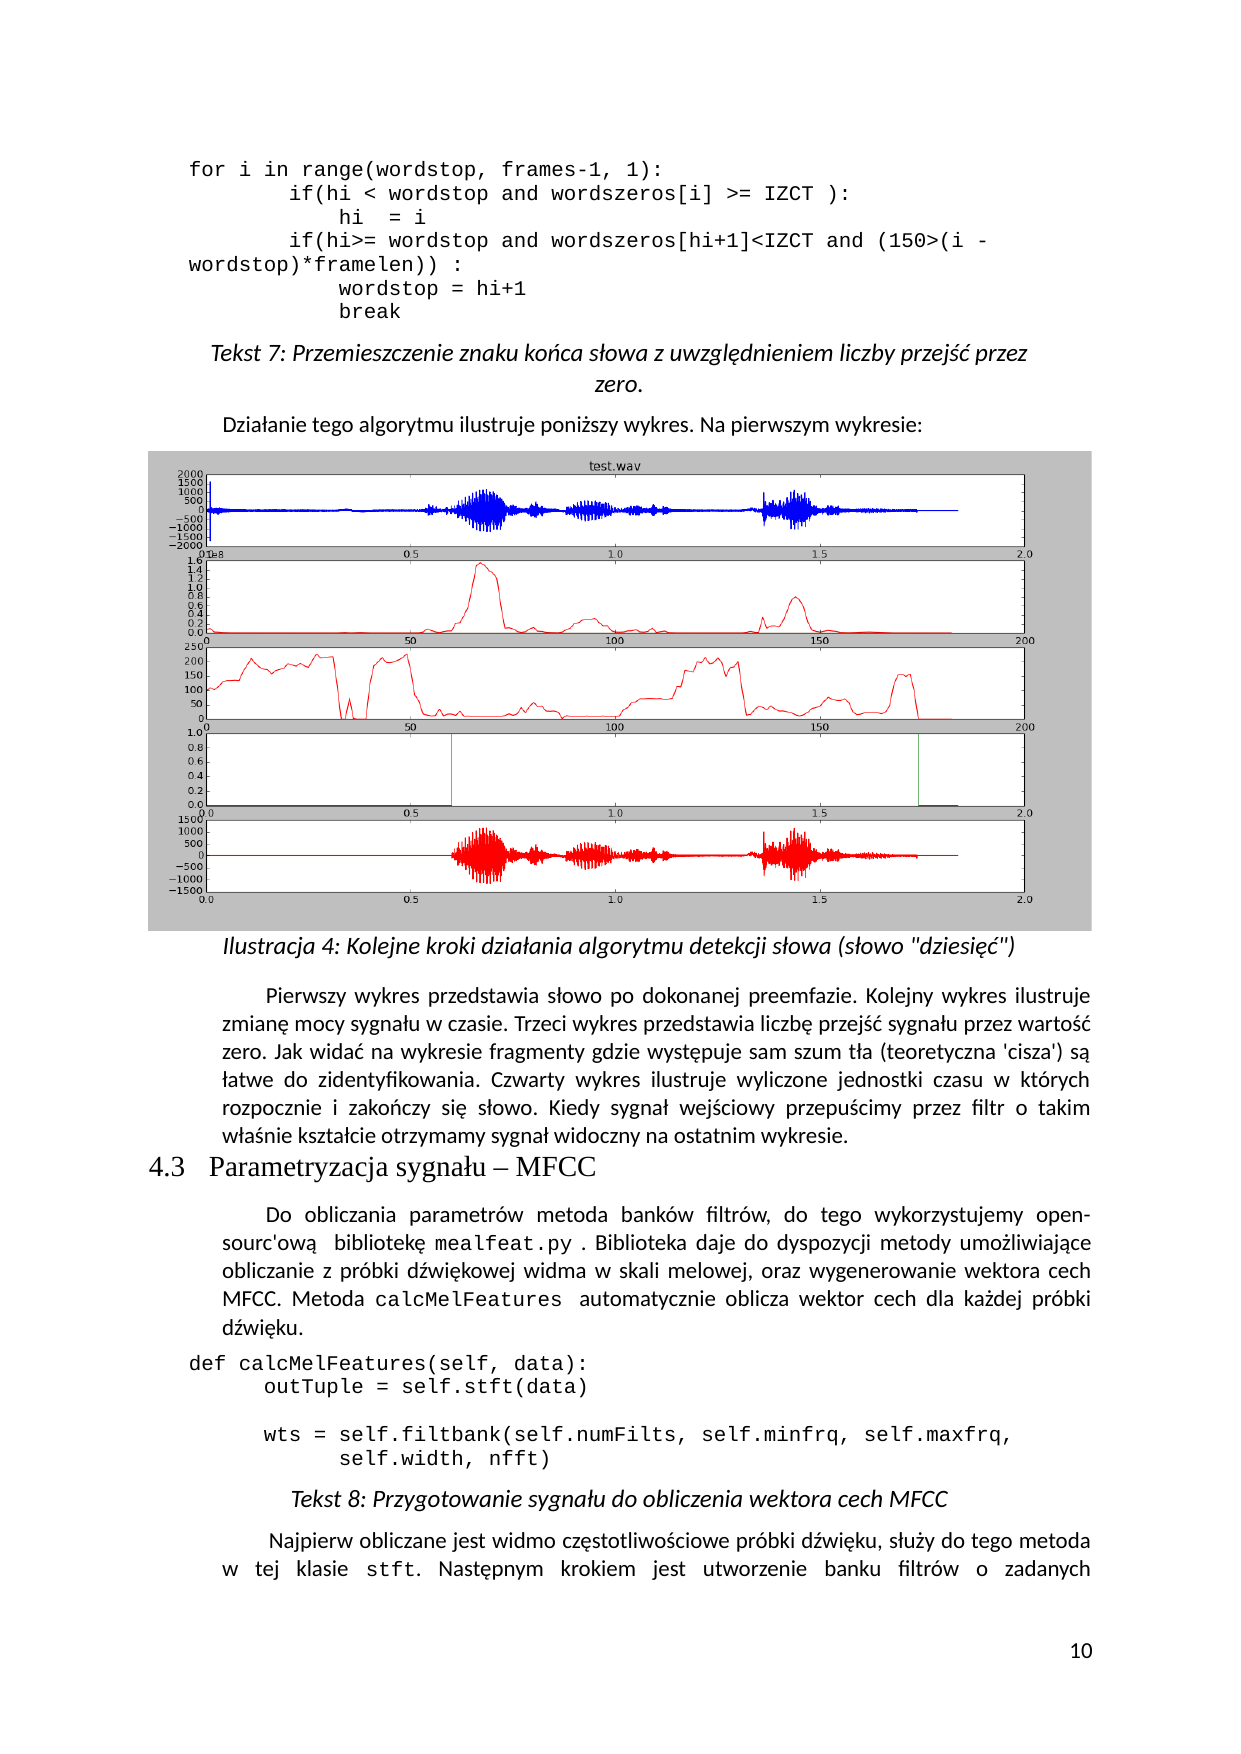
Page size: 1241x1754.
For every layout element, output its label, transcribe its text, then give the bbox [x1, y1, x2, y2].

text self.width, nfft) [189, 1447, 1052, 1471]
text if(hi>= wordstop and wordszeros[hi+1]<IZCT and (150>(i - wordstop)*framelen)) : [189, 230, 1052, 278]
text outTuple = self.stft(data) [189, 1377, 1052, 1400]
subtitle Parametryzacja sygnału – MFCC [148, 1149, 1092, 1183]
text Ilustracja 4: Kolejne kroki działania algorytmu detekcji słowa (słowo "dziesięć") [148, 931, 1093, 961]
text Pierwszy wykres przedstawia słowo po dokonanej preemfazie. Kolejny wykres ilustruje zmianę mocy sygnału w czasie. Trzeci wykres przedstawia liczbę przejść sygnału przez wartość zero. Jak widać na wykresie fragmenty gdzie występuje sam szum tła (teoretyczna 'cisza') są łatwe do zidentyfikowania. Czwarty wykres ilustruje wyliczone jednostki czasu w których rozpocznie i zakończy się słowo. Kiedy sygnał wejściowy przepuścimy przez filtr o takim właśnie kształcie otrzymamy sygnał widoczny na ostatnim wykresie. [222, 961, 1092, 1149]
text Tekst 8: Przygotowanie sygnału do obliczenia wektora cech MFCC [189, 1484, 1052, 1514]
text Najpierw obliczane jest widmo częstotliwościowe próbki dźwięku, służy do tego metoda w tej klasie stft. Następnym krokiem jest utworzenie banku filtrów o zadanych [189, 1341, 1092, 1583]
text Tekst 7: Przemieszczenie znaku końca słowa z uwzględnieniem liczby przejść przez zero. [189, 337, 1052, 398]
text Do obliczania parametrów metoda banków filtrów, do tego wykorzystujemy open-sourc'ową bibliotekę mealfeat.py . Biblioteka daje do dyspozycji metody umożliwiające obliczanie z próbki dźwiękowej widma w skali melowej, oraz wygenerowanie wektora cech MFCC. Metoda calcMelFeatures automatycznie oblicza wektor cech dla każdej próbki dźwięku. [222, 1200, 1092, 1341]
text wordstop = hi+1 [189, 278, 1052, 301]
text if(hi < wordstop and wordszeros[i] >= IZCT ): [189, 183, 1052, 207]
text for i in range(wordstop, frames-1, 1): [189, 159, 1052, 183]
text def calcMelFeatures(self, data): [189, 1353, 1052, 1377]
text hi = i [189, 207, 1052, 230]
picture [148, 451, 1092, 931]
text break [189, 301, 1052, 325]
text [148, 438, 1093, 451]
text wts = self.filtbank(self.numFilts, self.minfrq, self.maxfrq, [189, 1424, 1052, 1447]
text Działanie tego algorytmu ilustruje poniższy wykres. Na pierwszym wykresie: [148, 148, 1092, 438]
